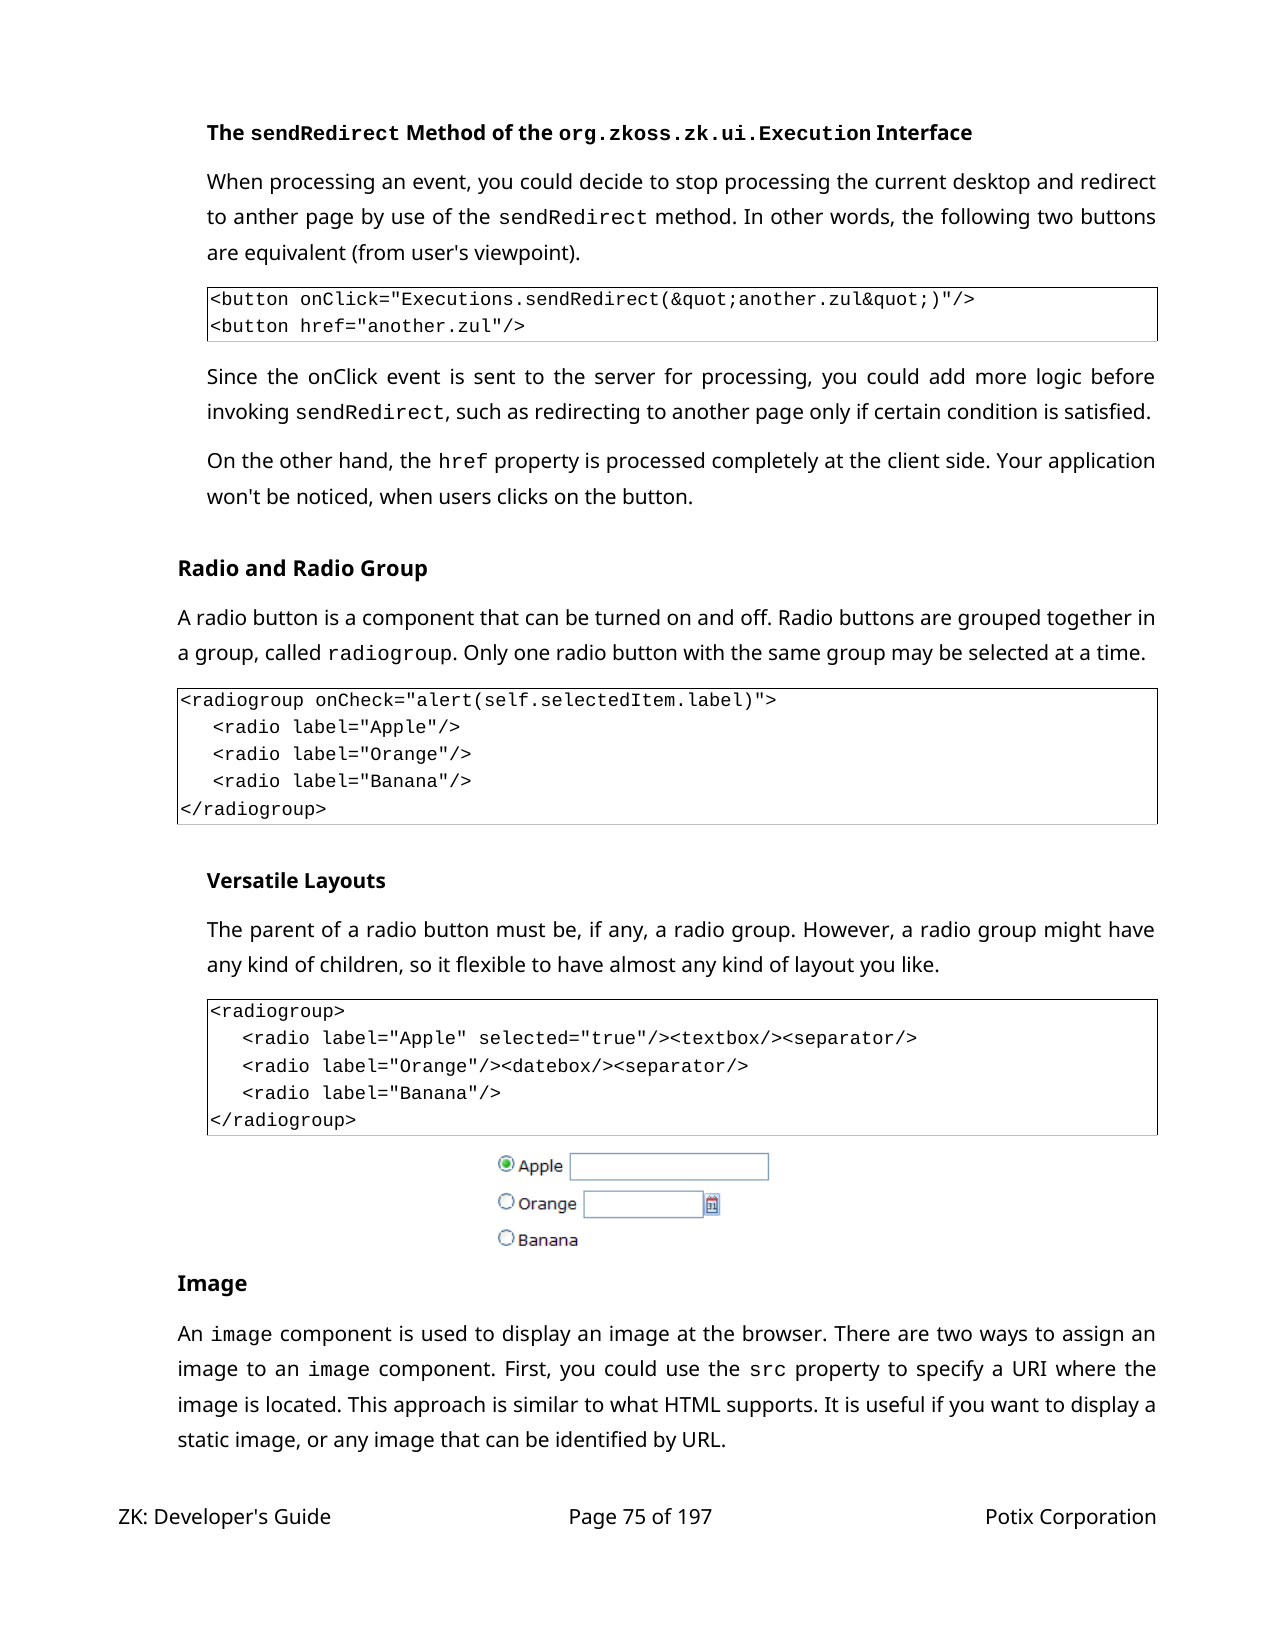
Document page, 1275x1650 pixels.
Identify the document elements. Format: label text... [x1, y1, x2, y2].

subtitle Radio and Radio Group [177, 553, 1157, 583]
subtitle The sendRedirect Method of the org.zkoss.zk.ui.Execution Interface [207, 118, 1157, 147]
text <radio label="Apple" selected="true"/><textbox/><separator/> [208, 1026, 1157, 1051]
text <radio label="Orange"/> [178, 742, 1157, 766]
text <radio label="Orange"/><datebox/><separator/> [208, 1053, 1157, 1078]
text When processing an event, you could decide to stop processing the current desktop and redirect to anther page by use of the sendRedirect method. In other words, the following two buttons are equivalent (from user's viewpoint). [207, 167, 1157, 266]
text <radiogroup> [208, 1000, 1157, 1023]
text <radiogroup onCheck="alert(self.selectedItem.label)"> [178, 689, 1157, 712]
text An image component is used to display an image at the browser. There are two ways to assign an image to an image component. First, you could use the src property to specify a URI where the image is located. This approach is similar to what HTML supports. It is useful if you want to display a static image, or any image that can be identified by URL. [177, 1319, 1157, 1453]
picture [492, 1148, 783, 1251]
text On the other hand, the href property is processed completely at the client side. Your application won't be noticed, when users clicks on the button. [207, 446, 1157, 510]
text <radio label="Apple"/> [178, 715, 1157, 739]
text <radio label="Banana"/> [208, 1081, 1157, 1105]
subtitle Versatile Layouts [207, 866, 1157, 894]
text </radiogroup> [178, 796, 1157, 824]
text <button onClick="Executions.sendRedirect(&quot;another.zul&quot;)"/> [208, 288, 1157, 311]
text <radio label="Banana"/> [178, 769, 1157, 793]
subtitle Image [177, 1251, 1157, 1298]
text Since the onClick event is sent to the server for processing, you could add more logic before invoking sendRedirect, such as redirecting to another page only if certain condition is satisfied. [207, 362, 1157, 426]
text </radiogroup> [208, 1108, 1157, 1135]
text A radio button is a component that can be turned on and off. Radio buttons are grouped together in a group, called radiogroup. Only one radio button with the same group may be selected at a time. [177, 603, 1157, 667]
text <button href="another.zul"/> [208, 314, 1157, 341]
text The parent of a radio button must be, if any, a radio group. However, a radio group might have any kind of children, so it flexible to have almost any kind of layout you like. [207, 915, 1157, 978]
